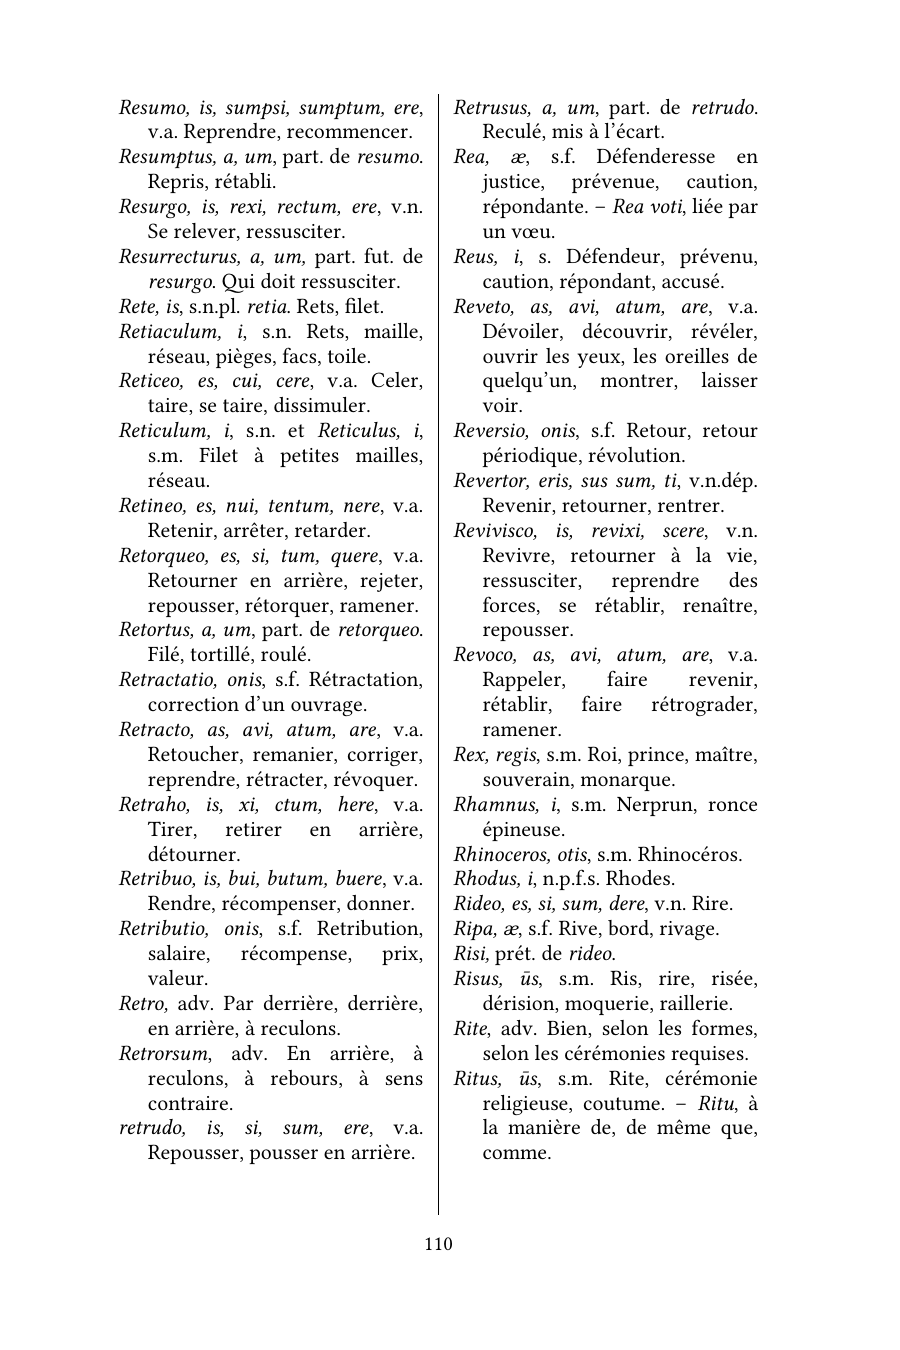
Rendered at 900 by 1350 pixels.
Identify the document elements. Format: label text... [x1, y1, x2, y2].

text Revivisco, is, revixi, scere, v.n. Revivre, retourner à la vie, ressusciter, reprendre des forces, se rétablir, renaître, repousser. [453, 518, 758, 642]
text retrudo, is, si, sum, ere, v.a. Repousser, pousser en arrière. [118, 1115, 423, 1165]
text Retractatio, onis, s.f. Rétractation, correction d’un ouvrage. [118, 667, 423, 717]
text Revertor, eris, sus sum, ti, v.n.dép. Revenir, retourner, rentrer. [453, 468, 758, 518]
text Retribuo, is, bui, butum, buere, v.a. Rendre, récompenser, donner. [118, 866, 423, 916]
text Rhamnus, i, s.m. Nerprun, ronce épineuse. [453, 792, 758, 841]
text Rete, is, s.n.pl. retia. Rets, filet. [118, 294, 423, 318]
text Retrusus, a, um, part. de retrudo. Reculé, mis à l’écart. [453, 94, 758, 144]
text Revoco, as, avi, atum, are, v.a. Rappeler, faire revenir, rétablir, faire rétrograder, ramener. [453, 642, 758, 742]
text Rhinoceros, otis, s.m. Rhinocéros. [453, 841, 758, 866]
text Resurgo, is, rexi, rectum, ere, v.n. Se relever, ressusciter. [118, 194, 423, 244]
text Retraho, is, xi, ctum, here, v.a. Tirer, retirer en arrière, détourner. [118, 792, 423, 866]
text Retortus, a, um, part. de retorqueo. Filé, tortillé, roulé. [118, 617, 423, 667]
text Rite, adv. Bien, selon les formes, selon les cérémonies requises. [453, 1016, 758, 1065]
text Rideo, es, si, sum, dere, v.n. Rire. [453, 891, 758, 916]
text Rea, æ, s.f. Défenderesse en justice, prévenue, caution, répondante. – Rea voti, liée par un vœu. [453, 144, 758, 244]
text Resumo, is, sumpsi, sumptum, ere, v.a. Reprendre, recommencer. [118, 94, 423, 144]
text Rex, regis, s.m. Roi, prince, maître, souverain, monarque. [453, 742, 758, 792]
text Retro, adv. Par derrière, derrière, en arrière, à reculons. [118, 991, 423, 1041]
text Retorqueo, es, si, tum, quere, v.a. Retourner en arrière, rejeter, repousser, rétorquer, ramener. [118, 543, 423, 617]
text Risi, prét. de rideo. [453, 941, 758, 966]
text Retracto, as, avi, atum, are, v.a. Retoucher, remanier, corriger, reprendre, rétracter, révoquer. [118, 717, 423, 792]
text Resurrecturus, a, um, part. fut. de resurgo. Qui doit ressusciter. [118, 244, 423, 294]
text Ritus, ūs, s.m. Rite, cérémonie religieuse, coutume. – Ritu, à la manière de, de même que, comme. [453, 1065, 758, 1165]
text Ripa, æ, s.f. Rive, bord, rivage. [453, 916, 758, 941]
text Risus, ūs, s.m. Ris, rire, risée, dérision, moquerie, raillerie. [453, 966, 758, 1016]
text Retiaculum, i, s.n. Rets, maille, réseau, pièges, facs, toile. [118, 318, 423, 368]
text Reversio, onis, s.f. Retour, retour périodique, révolution. [453, 418, 758, 468]
text Reticulum, i, s.n. et Reticulus, i, s.m. Filet à petites mailles, réseau. [118, 418, 423, 493]
text Retrorsum, adv. En arrière, à reculons, à rebours, à sens contraire. [118, 1041, 423, 1115]
text Retineo, es, nui, tentum, nere, v.a. Retenir, arrêter, retarder. [118, 493, 423, 543]
text Reticeo, es, cui, cere, v.a. Celer, taire, se taire, dissimuler. [118, 368, 423, 418]
text Rhodus, i, n.p.f.s. Rhodes. [453, 866, 758, 891]
text Resumptus, a, um, part. de resumo. Repris, rétabli. [118, 144, 423, 194]
text Reus, i, s. Défendeur, prévenu, caution, répondant, accusé. [453, 244, 758, 294]
text Retributio, onis, s.f. Retribution, salaire, récompense, prix, valeur. [118, 916, 423, 991]
text Reveto, as, avi, atum, are, v.a. Dévoiler, découvrir, révéler, ouvrir les yeux, les oreilles de quelqu’un, montrer, laisser voir. [453, 294, 758, 418]
